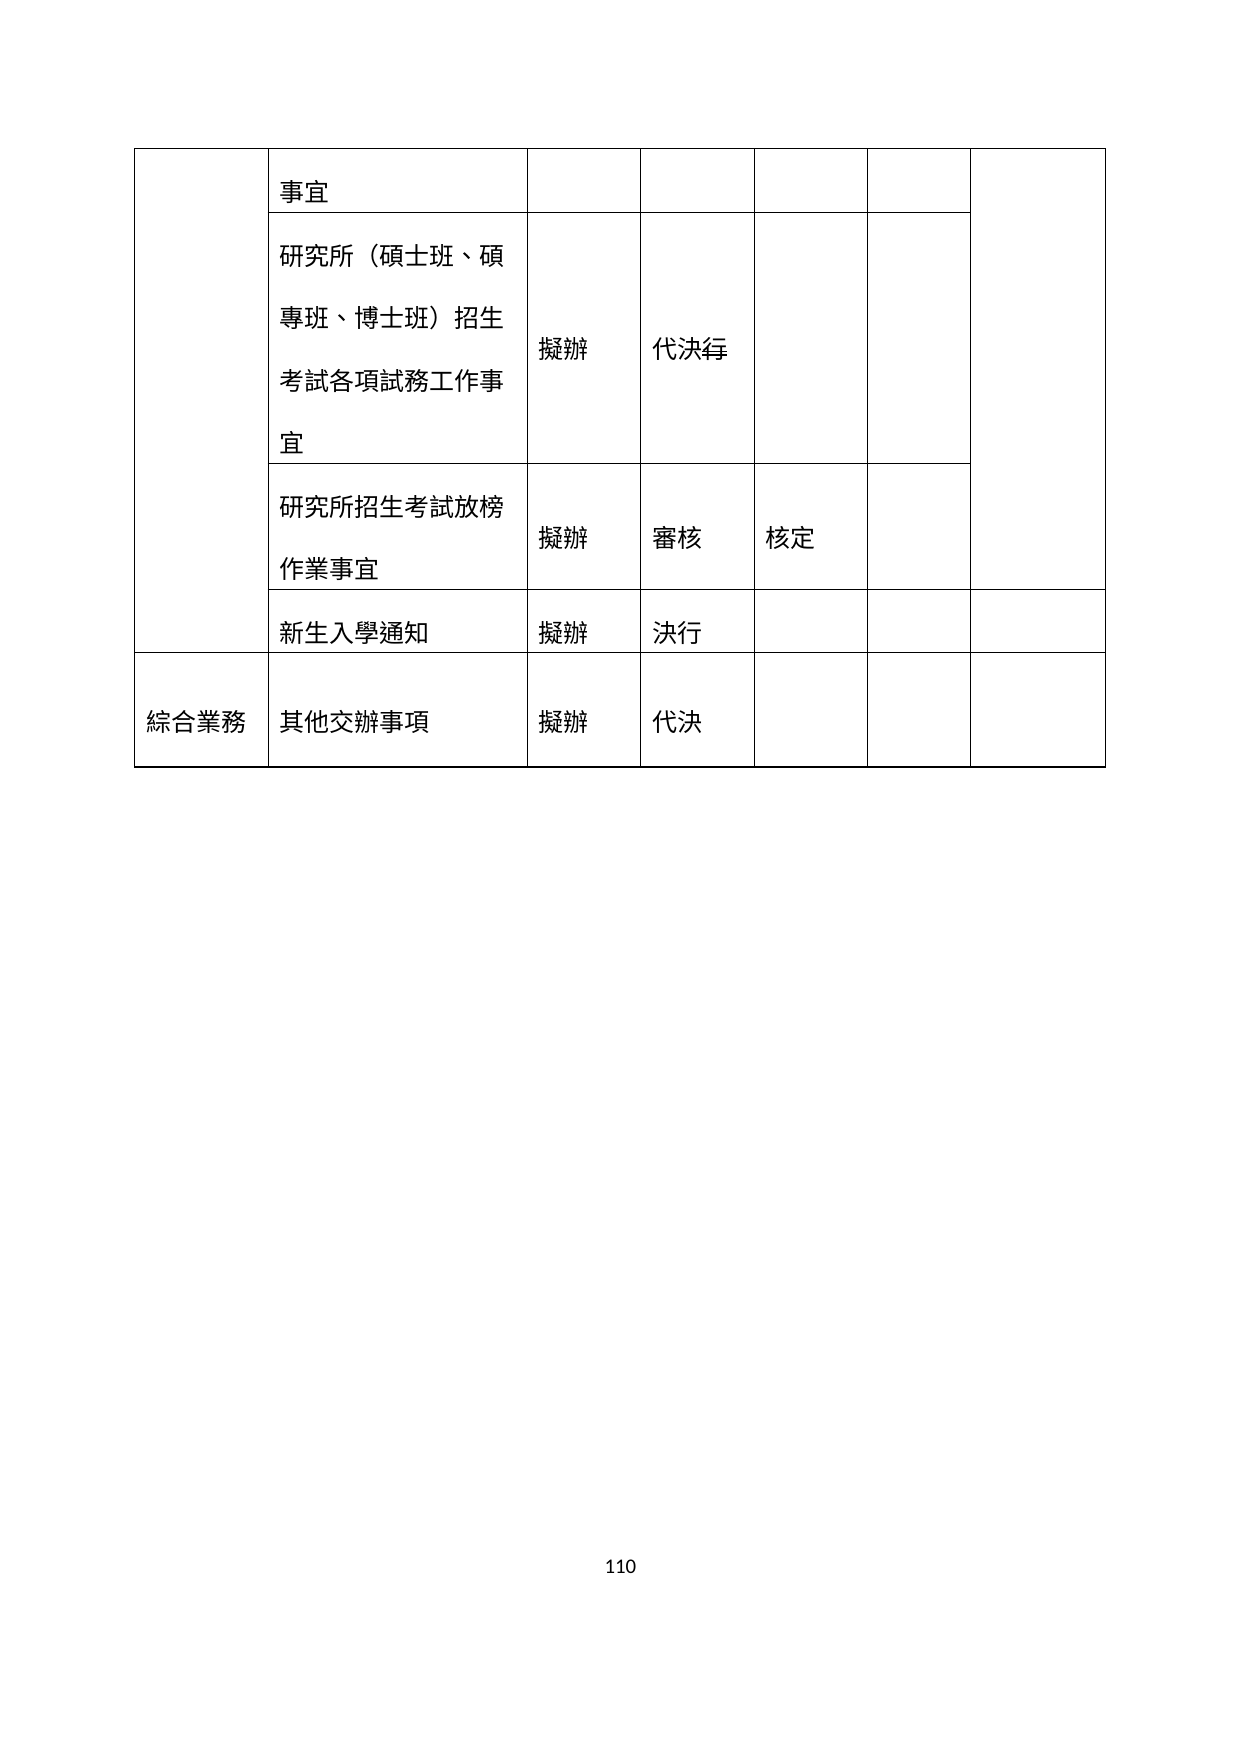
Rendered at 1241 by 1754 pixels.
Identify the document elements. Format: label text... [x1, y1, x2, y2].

table_cell [971, 149, 1105, 589]
table_cell [755, 213, 867, 463]
table_cell 新生入學通知 [269, 590, 527, 652]
table_cell 事宜 [269, 149, 527, 212]
table_cell 擬辦 [528, 213, 640, 463]
table_cell 核定 [755, 464, 867, 589]
table_cell [971, 653, 1105, 766]
table_cell 擬辦 [528, 464, 640, 589]
table_cell [868, 149, 970, 212]
table_cell 擬辦 [528, 653, 640, 766]
table_cell 擬辦 [528, 590, 640, 652]
table_cell 代決行 [641, 213, 754, 463]
table_cell [868, 653, 970, 766]
table_cell 審核 [641, 464, 754, 589]
table_cell 綜合業務 [135, 653, 268, 766]
table_cell [868, 590, 970, 652]
table_cell 研究所（碩士班、碩專班、博士班）招生考試各項試務工作事宜 [269, 213, 527, 463]
table_cell [971, 590, 1105, 652]
table_cell [755, 590, 867, 652]
table_cell 決行 [641, 590, 754, 652]
table_cell [528, 149, 640, 212]
table_cell 研究所招生考試放榜作業事宜 [269, 464, 527, 589]
table_cell 其他交辦事項 [269, 653, 527, 766]
table_cell [755, 653, 867, 766]
table_cell [135, 149, 268, 652]
table_cell [868, 464, 970, 589]
table_cell [641, 149, 754, 212]
table_cell [868, 213, 970, 463]
table_cell [755, 149, 867, 212]
table_cell 代決 [641, 653, 754, 766]
